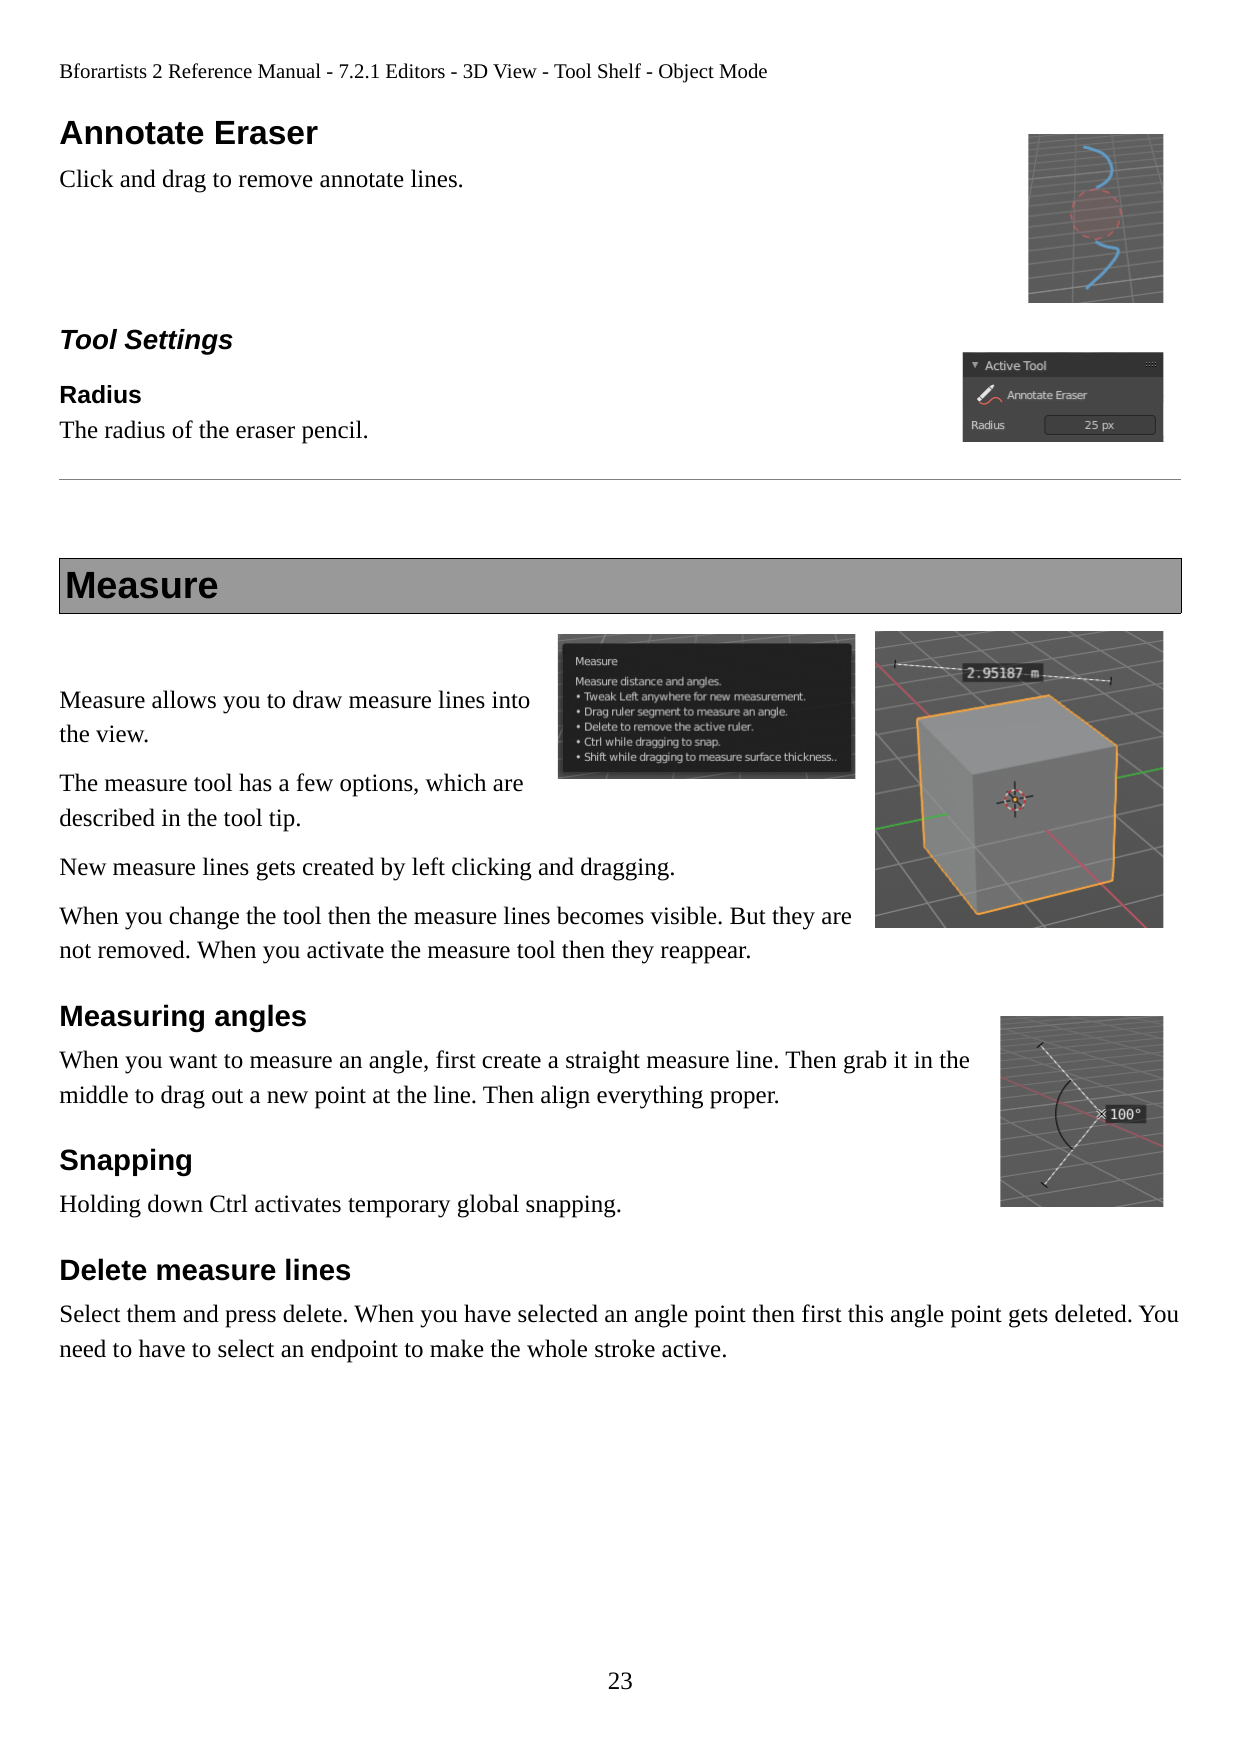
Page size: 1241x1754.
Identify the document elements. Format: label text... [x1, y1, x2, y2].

subtitle [1164, 380, 1181, 409]
subtitle Tool Settings [59, 323, 1181, 355]
text The measure tool has a few options, which are described in the tool tip. [59, 768, 875, 831]
subtitle Snapping [59, 1143, 1000, 1177]
text Click and drag to remove annotate lines. [59, 164, 1028, 192]
picture [557, 634, 856, 779]
text [856, 685, 875, 748]
text When you change the tool then the measure lines becomes visible. But they are not removed. When you activate the measure tool then they reappear. [59, 901, 1181, 964]
table_header Measure [60, 559, 1181, 613]
subtitle Annotate Eraser [59, 113, 1181, 151]
picture [1000, 1016, 1164, 1207]
subtitle [1164, 1143, 1181, 1177]
picture [962, 352, 1164, 442]
picture [875, 631, 1164, 928]
subtitle Delete measure lines [59, 1253, 1181, 1287]
text Select them and press delete. When you have selected an angle point then first this angle point gets deleted. You need to have to select an endpoint to make the whole stroke active. [59, 1299, 1181, 1363]
subtitle Measuring angles [59, 999, 1181, 1033]
text Holding down Ctrl activates temporary global snapping. [59, 1189, 1181, 1218]
text New measure lines gets created by left clicking and dragging. [59, 852, 875, 881]
subtitle Radius [59, 380, 962, 409]
picture [1028, 134, 1164, 303]
text When you want to measure an angle, first create a straight measure line. Then grab it in the middle to drag out a new point at the line. Then align everything proper. [59, 1045, 1000, 1108]
text Measure allows you to draw measure lines into the view. [59, 685, 557, 748]
text The radius of the eraser pencil. [59, 415, 1181, 444]
